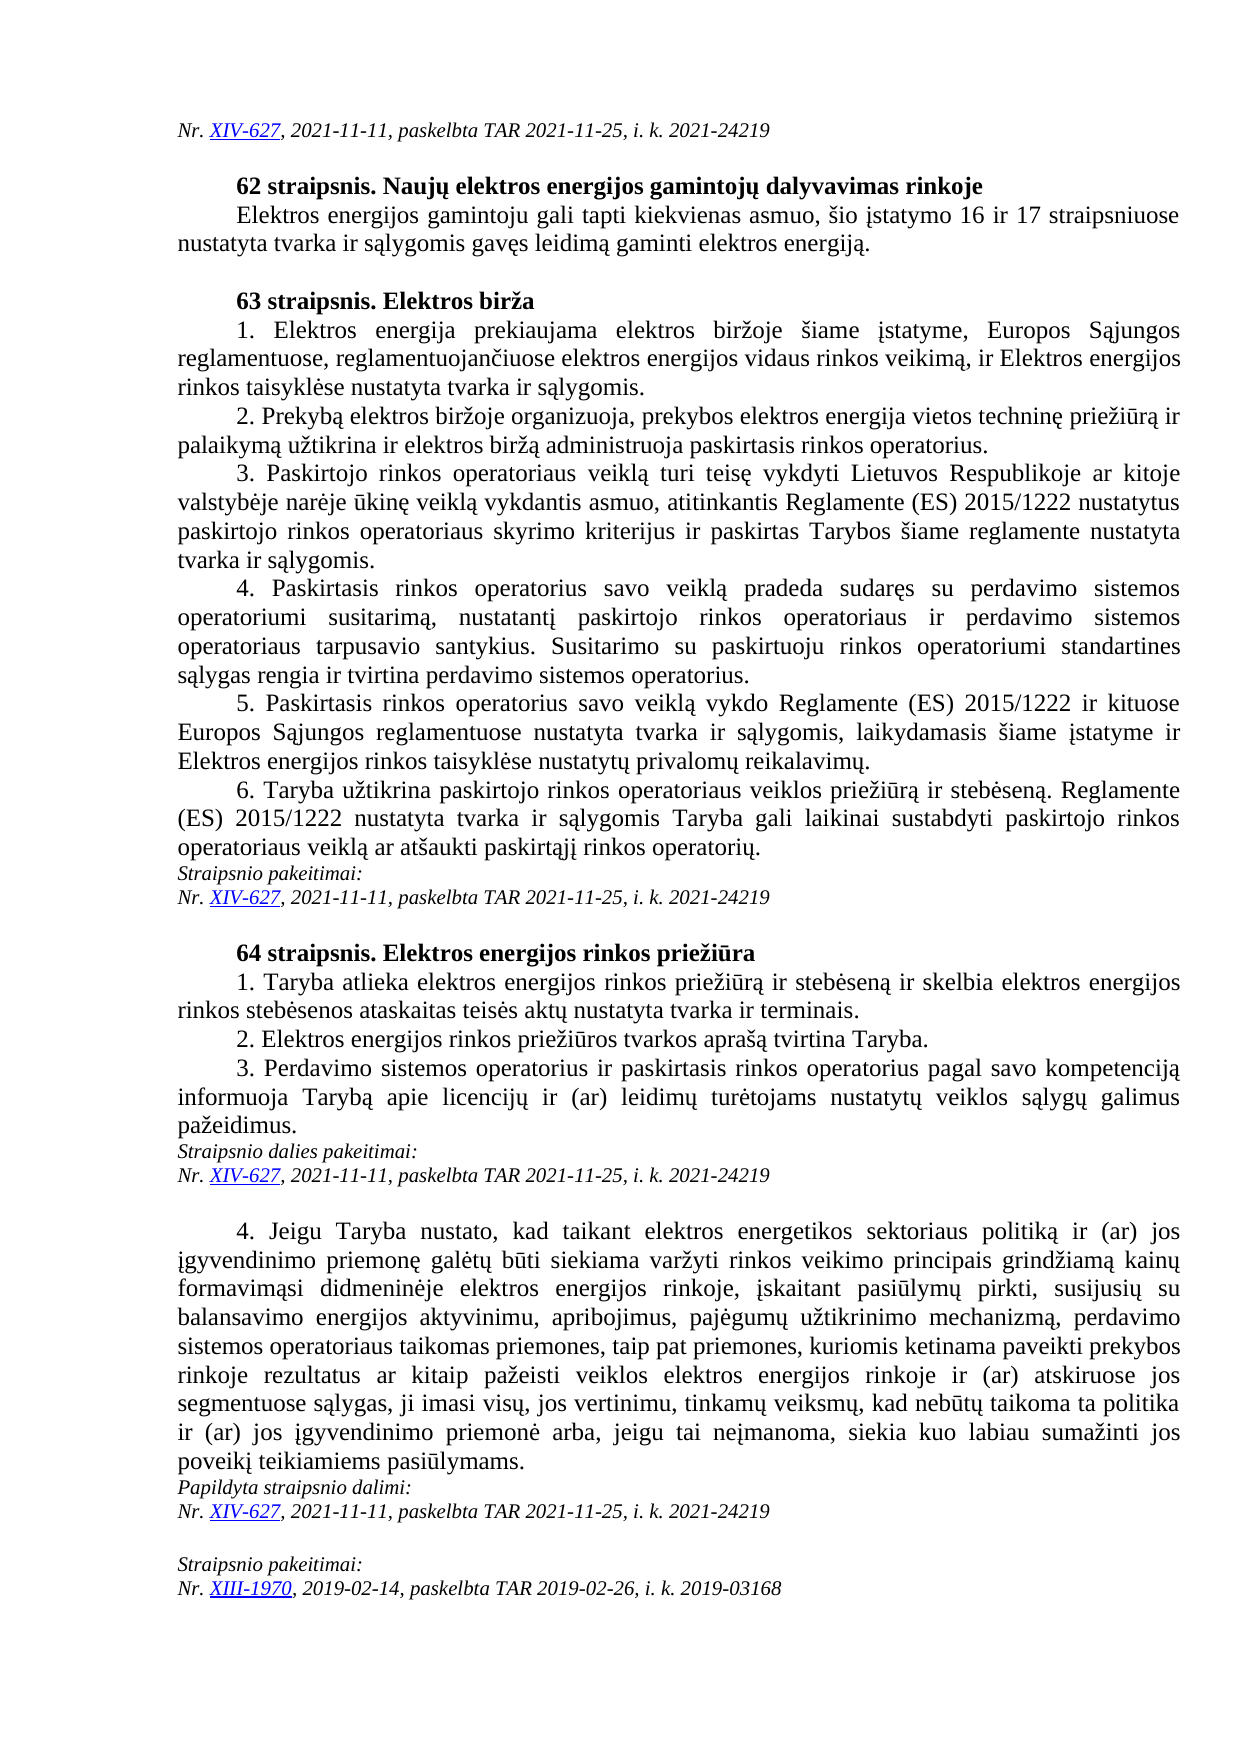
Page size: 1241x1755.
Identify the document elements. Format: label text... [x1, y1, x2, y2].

text Nr. XIV-627, 2021-11-11, paskelbta TAR 2021-11-25, i. k. 2021-24219 [177, 1499, 1181, 1523]
text Nr. XIV-627, 2021-11-11, paskelbta TAR 2021-11-25, i. k. 2021-24219 [177, 118, 1181, 142]
text Straipsnio pakeitimai: [177, 1552, 1181, 1576]
text 63 straipsnis. Elektros birža [177, 286, 1181, 315]
text 6. Taryba užtikrina paskirtojo rinkos operatoriaus veiklos priežiūrą ir stebėseną. Reglamente (ES) 2015/1222 nustatyta tvarka ir sąlygomis Taryba gali laikinai sustabdyti paskirtojo rinkos operatoriaus veiklą ar atšaukti paskirtąjį rinkos operatorių. [177, 775, 1181, 861]
text Straipsnio pakeitimai: [177, 861, 1181, 885]
text Nr. XIV-627, 2021-11-11, paskelbta TAR 2021-11-25, i. k. 2021-24219 [177, 1163, 1181, 1187]
text 4. Jeigu Taryba nustato, kad taikant elektros energetikos sektoriaus politiką ir (ar) jos įgyvendinimo priemonę galėtų būti siekiama varžyti rinkos veikimo principais grindžiamą kainų formavimąsi didmeninėje elektros energijos rinkoje, įskaitant pasiūlymų pirkti, susijusių su balansavimo energijos aktyvinimu, apribojimus, pajėgumų užtikrinimo mechanizmą, perdavimo sistemos operatoriaus taikomas priemones, taip pat priemones, kuriomis ketinama paveikti prekybos rinkoje rezultatus ar kitaip pažeisti veiklos elektros energijos rinkoje ir (ar) atskiruose jos segmentuose sąlygas, ji imasi visų, jos vertinimu, tinkamų veiksmų, kad nebūtų taikoma ta politika ir (ar) jos įgyvendinimo priemonė arba, jeigu tai neįmanoma, siekia kuo labiau sumažinti jos poveikį teikiamiems pasiūlymams. [177, 1216, 1181, 1475]
text 3. Paskirtojo rinkos operatoriaus veiklą turi teisę vykdyti Lietuvos Respublikoje ar kitoje valstybėje narėje ūkinę veiklą vykdantis asmuo, atitinkantis Reglamente (ES) 2015/1222 nustatytus paskirtojo rinkos operatoriaus skyrimo kriterijus ir paskirtas Tarybos šiame reglamente nustatyta tvarka ir sąlygomis. [177, 458, 1181, 573]
text Elektros energijos gamintoju gali tapti kiekvienas asmuo, šio įstatymo 16 ir 17 straipsniuose nustatyta tvarka ir sąlygomis gavęs leidimą gaminti elektros energiją. [177, 200, 1181, 257]
text Nr. XIII-1970, 2019-02-14, paskelbta TAR 2019-02-26, i. k. 2019-03168 [177, 1576, 1181, 1600]
text 5. Paskirtasis rinkos operatorius savo veiklą vykdo Reglamente (ES) 2015/1222 ir kituose Europos Sąjungos reglamentuose nustatyta tvarka ir sąlygomis, laikydamasis šiame įstatyme ir Elektros energijos rinkos taisyklėse nustatytų privalomų reikalavimų. [177, 688, 1181, 775]
text 2. Prekybą elektros biržoje organizuoja, prekybos elektros energija vietos techninę priežiūrą ir palaikymą užtikrina ir elektros biržą administruoja paskirtasis rinkos operatorius. [177, 401, 1181, 458]
text 1. Taryba atlieka elektros energijos rinkos priežiūrą ir stebėseną ir skelbia elektros energijos rinkos stebėsenos ataskaitas teisės aktų nustatyta tvarka ir terminais. [177, 967, 1181, 1024]
text Straipsnio dalies pakeitimai: [177, 1139, 1181, 1163]
text 2. Elektros energijos rinkos priežiūros tvarkos aprašą tvirtina Taryba. [177, 1024, 1181, 1053]
text 64 straipsnis. Elektros energijos rinkos priežiūra [177, 938, 1181, 967]
text 1. Elektros energija prekiaujama elektros biržoje šiame įstatyme, Europos Sąjungos reglamentuose, reglamentuojančiuose elektros energijos vidaus rinkos veikimą, ir Elektros energijos rinkos taisyklėse nustatyta tvarka ir sąlygomis. [177, 315, 1181, 401]
text 4. Paskirtasis rinkos operatorius savo veiklą pradeda sudaręs su perdavimo sistemos operatoriumi susitarimą, nustatantį paskirtojo rinkos operatoriaus ir perdavimo sistemos operatoriaus tarpusavio santykius. Susitarimo su paskirtuoju rinkos operatoriumi standartines sąlygas rengia ir tvirtina perdavimo sistemos operatorius. [177, 573, 1181, 688]
text 3. Perdavimo sistemos operatorius ir paskirtasis rinkos operatorius pagal savo kompetenciją informuoja Tarybą apie licencijų ir (ar) leidimų turėtojams nustatytų veiklos sąlygų galimus pažeidimus. [177, 1053, 1181, 1139]
text Nr. XIV-627, 2021-11-11, paskelbta TAR 2021-11-25, i. k. 2021-24219 [177, 885, 1181, 909]
text 62 straipsnis. Naujų elektros energijos gamintojų dalyvavimas rinkoje [177, 171, 1181, 200]
text Papildyta straipsnio dalimi: [177, 1475, 1181, 1499]
